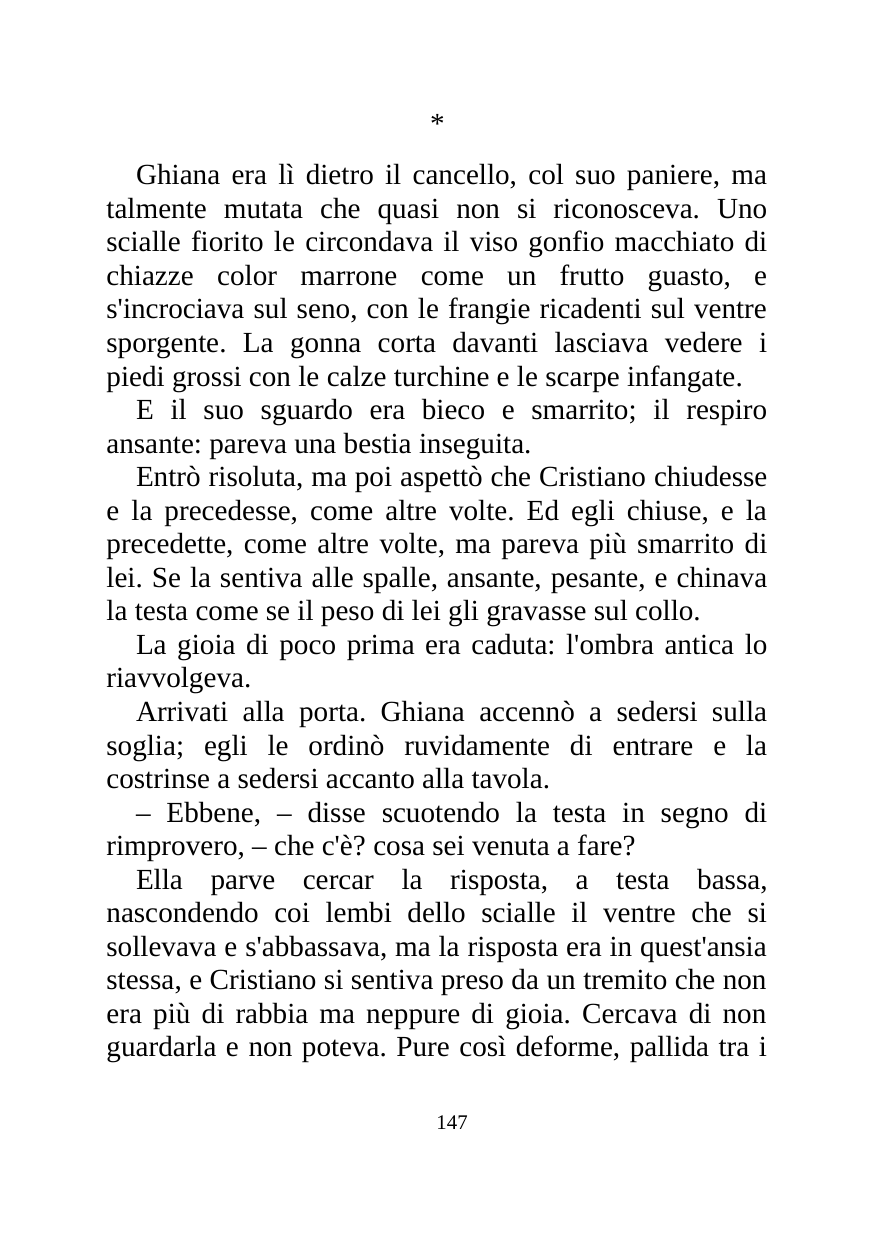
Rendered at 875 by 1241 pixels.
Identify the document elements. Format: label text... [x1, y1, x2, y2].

text La gioia di poco prima era caduta: l'ombra antica lo riavvolgeva. [106, 627, 768, 694]
text E il suo sguardo era bieco e smarrito; il respiro ansante: pareva una bestia inseguita. [106, 392, 768, 459]
text * [106, 106, 768, 140]
text Ella parve cercar la risposta, a testa bassa, nascondendo coi lembi dello scialle il ventre che si sollevava e s'abbassava, ma la risposta era in quest'ansia stessa, e Cristiano si sentiva preso da un tremito che non era più di rabbia ma neppure di gioia. Cercava di non guardarla e non poteva. Pure così deforme, pallida tra i [106, 862, 768, 1063]
text – Ebbene, – disse scuotendo la testa in segno di rimprovero, – che c'è? cosa sei venuta a fare? [106, 795, 768, 862]
text Entrò risoluta, ma poi aspettò che Cristiano chiudesse e la precedesse, come altre volte. Ed egli chiuse, e la precedette, come altre volte, ma pareva più smarrito di lei. Se la sentiva alle spalle, ansante, pesante, e chinava la testa come se il peso di lei gli gravasse sul collo. [106, 459, 768, 627]
text Ghiana era lì dietro il cancello, col suo paniere, ma talmente mutata che quasi non si riconosceva. Uno scialle fiorito le circondava il viso gonfio macchiato di chiazze color marrone come un frutto guasto, e s'incrociava sul seno, con le frangie ricadenti sul ventre sporgente. La gonna corta davanti lasciava vedere i piedi grossi con le calze turchine e le scarpe infangate. [106, 157, 768, 392]
text Arrivati alla porta. Ghiana accennò a sedersi sulla soglia; egli le ordinò ruvidamente di entrare e la costrinse a sedersi accanto alla tavola. [106, 694, 768, 795]
